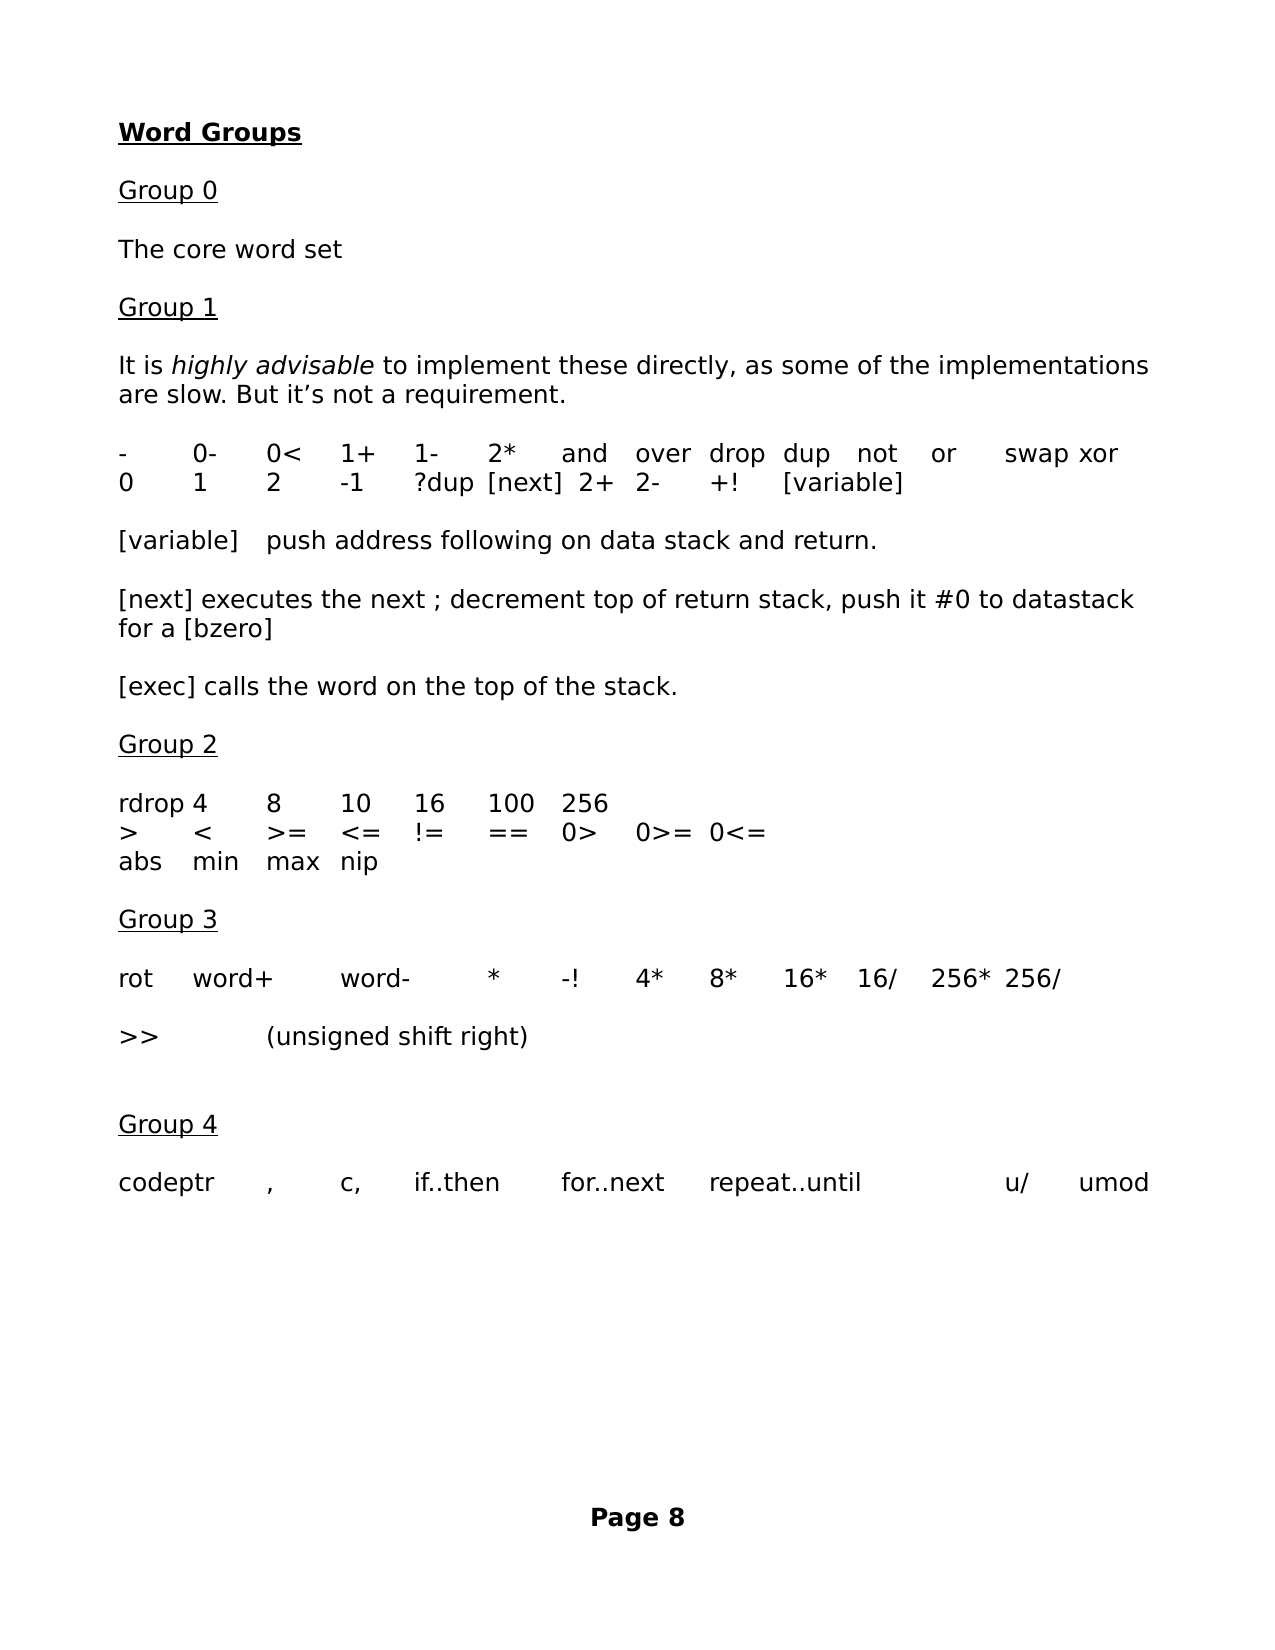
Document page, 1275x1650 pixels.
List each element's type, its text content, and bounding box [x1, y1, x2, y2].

text It is highly advisable to implement these directly, as some of the implementations are slow. But it’s not a requirement. [118, 351, 1157, 410]
text Group 4 [118, 1110, 1157, 1139]
text [variable] push address following on data stack and return. [118, 526, 1157, 556]
text rot word+ word- * -! 4* 8* 16* 16/ 256* 256/ [118, 964, 1157, 993]
text 0 1 2 -1 ?dup [next] 2+ 2- +! [variable] [118, 468, 1157, 497]
text rdrop 4 8 10 16 100 256 [118, 789, 1157, 818]
text - 0- 0< 1+ 1- 2* and over drop dup not or swap xor [118, 439, 1157, 468]
text codeptr , c, if..then for..next repeat..until u/ umod [118, 1168, 1157, 1197]
text Word Groups [118, 118, 1157, 147]
text Group 2 [118, 731, 1157, 760]
text [next] executes the next ; decrement top of return stack, push it #0 to datastack for a [bzero] [118, 585, 1157, 643]
text > < >= <= != == 0> 0>= 0<= [118, 818, 1157, 847]
text Group 1 [118, 293, 1157, 322]
text The core word set [118, 235, 1157, 264]
text [exec] calls the word on the top of the stack. [118, 672, 1157, 701]
text abs min max nip [118, 847, 1157, 876]
text >> (unsigned shift right) [118, 1022, 1157, 1051]
text Group 3 [118, 906, 1157, 935]
text Group 0 [118, 176, 1157, 206]
